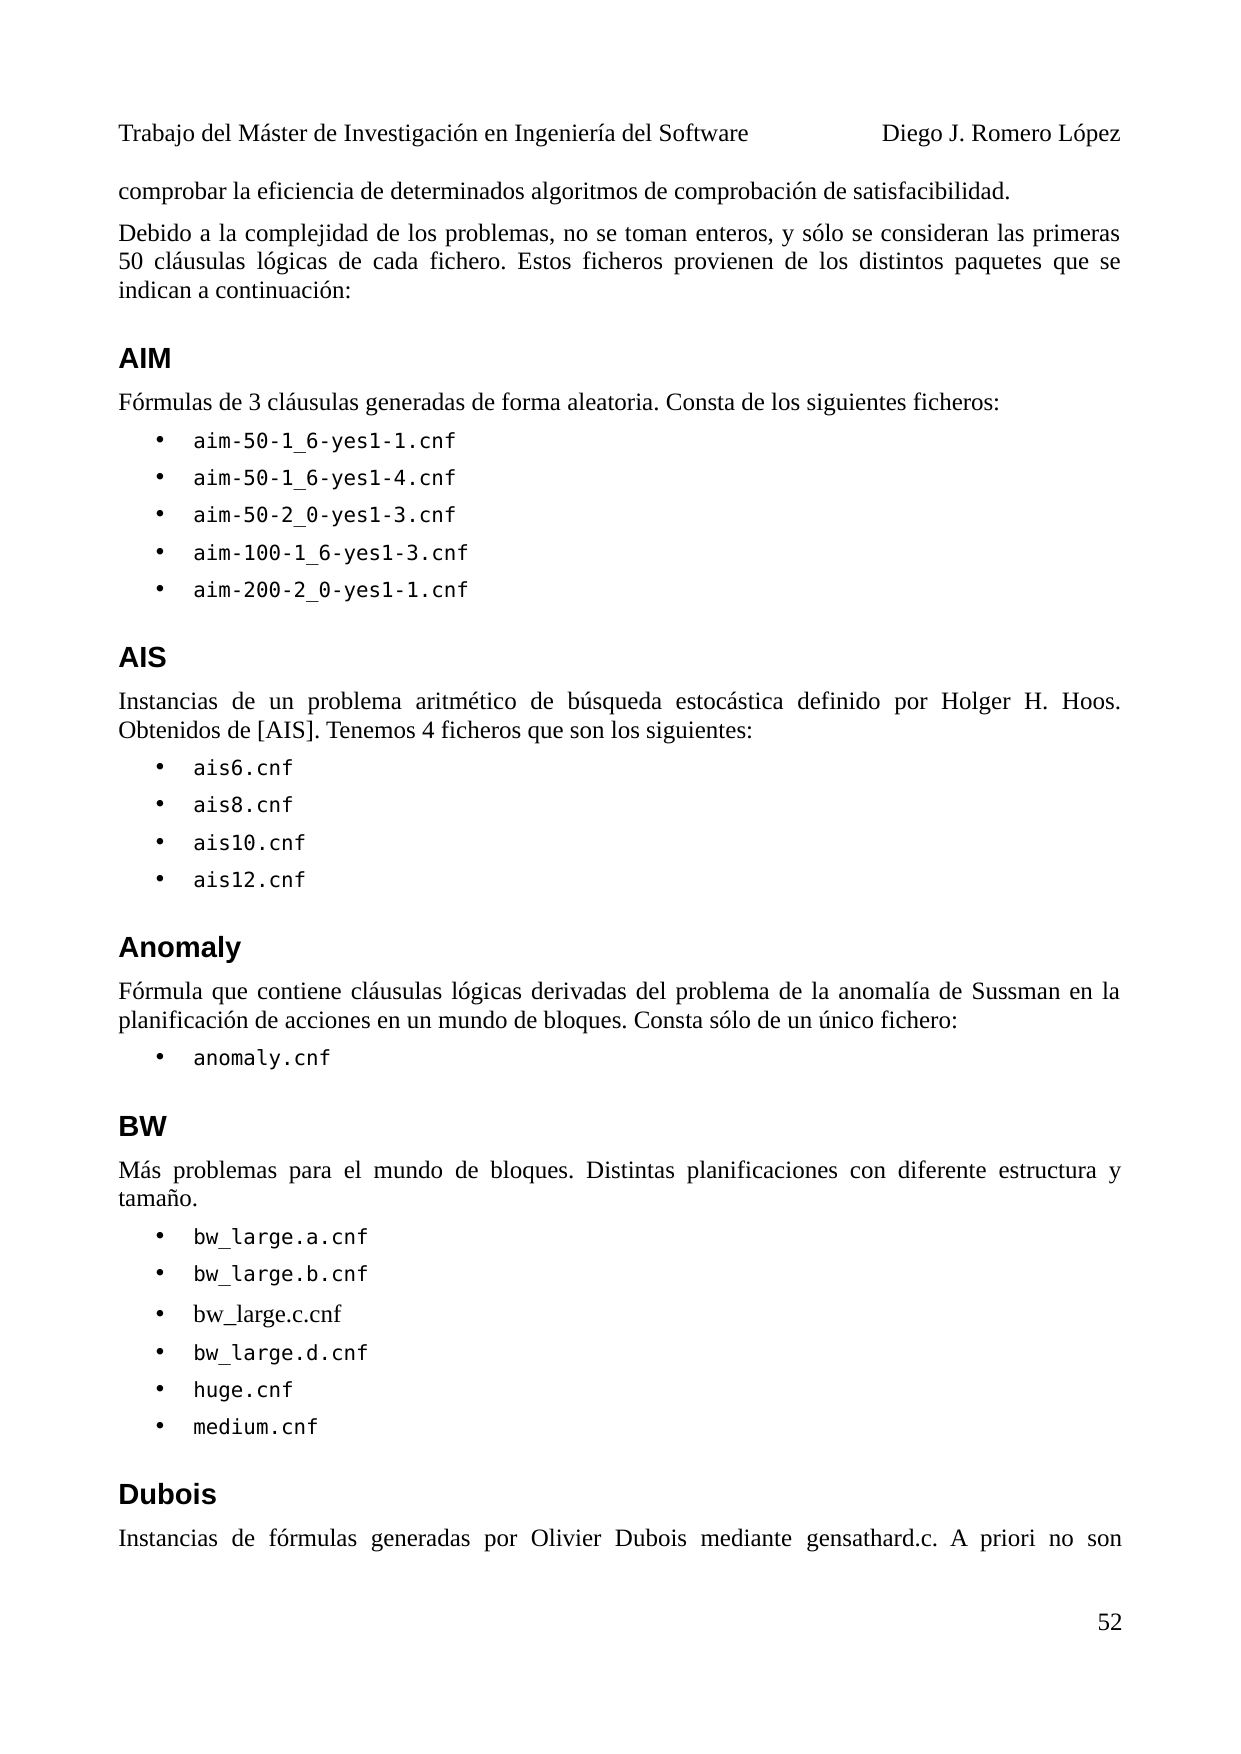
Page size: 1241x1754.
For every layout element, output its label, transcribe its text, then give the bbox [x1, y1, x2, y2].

text Debido a la complejidad de los problemas, no se toman enteros, y sólo se consideran las primeras 50 cláusulas lógicas de cada fichero. Estos ficheros provienen de los distintos paquetes que se indican a continuación: [118, 218, 1122, 304]
list ais8.cnf [156, 793, 1122, 818]
text Instancias de un problema aritmético de búsqueda estocástica definido por Holger H. Hoos. Obtenidos de [AIS]. Tenemos 4 ficheros que son los siguientes: [118, 686, 1122, 744]
list aim-200-2_0-yes1-1.cnf [156, 578, 1122, 603]
list huge.cnf [156, 1378, 1122, 1403]
text Instancias de fórmulas generadas por Olivier Dubois mediante gensathard.c. A priori no son [118, 1523, 1122, 1552]
list medium.cnf [156, 1415, 1122, 1440]
list bw_large.b.cnf [156, 1262, 1122, 1287]
list anomaly.cnf [156, 1046, 1122, 1071]
list ais12.cnf [156, 868, 1122, 893]
list ais10.cnf [156, 831, 1122, 856]
list aim-50-1_6-yes1-1.cnf [156, 429, 1122, 453]
list ais6.cnf [156, 756, 1122, 781]
text Fórmulas de 3 cláusulas generadas de forma aleatoria. Consta de los siguientes ficheros: [118, 387, 1122, 416]
subtitle BW [118, 1109, 1122, 1142]
list aim-100-1_6-yes1-3.cnf [156, 541, 1122, 565]
text comprobar la eficiencia de determinados algoritmos de comprobación de satisfacibilidad. [118, 176, 1122, 205]
subtitle Dubois [118, 1477, 1122, 1511]
list bw_large.d.cnf [156, 1341, 1122, 1365]
text Fórmula que contiene cláusulas lógicas derivadas del problema de la anomalía de Sussman en la planificación de acciones en un mundo de bloques. Consta sólo de un único fichero: [118, 976, 1122, 1034]
text Más problemas para el mundo de bloques. Distintas planificaciones con diferente estructura y tamaño. [118, 1155, 1122, 1212]
subtitle Anomaly [118, 930, 1122, 964]
subtitle AIS [118, 640, 1122, 674]
list bw_large.c.cnf [156, 1299, 1122, 1328]
list aim-50-1_6-yes1-4.cnf [156, 466, 1122, 491]
list bw_large.a.cnf [156, 1225, 1122, 1249]
list aim-50-2_0-yes1-3.cnf [156, 503, 1122, 528]
subtitle AIM [118, 341, 1122, 375]
